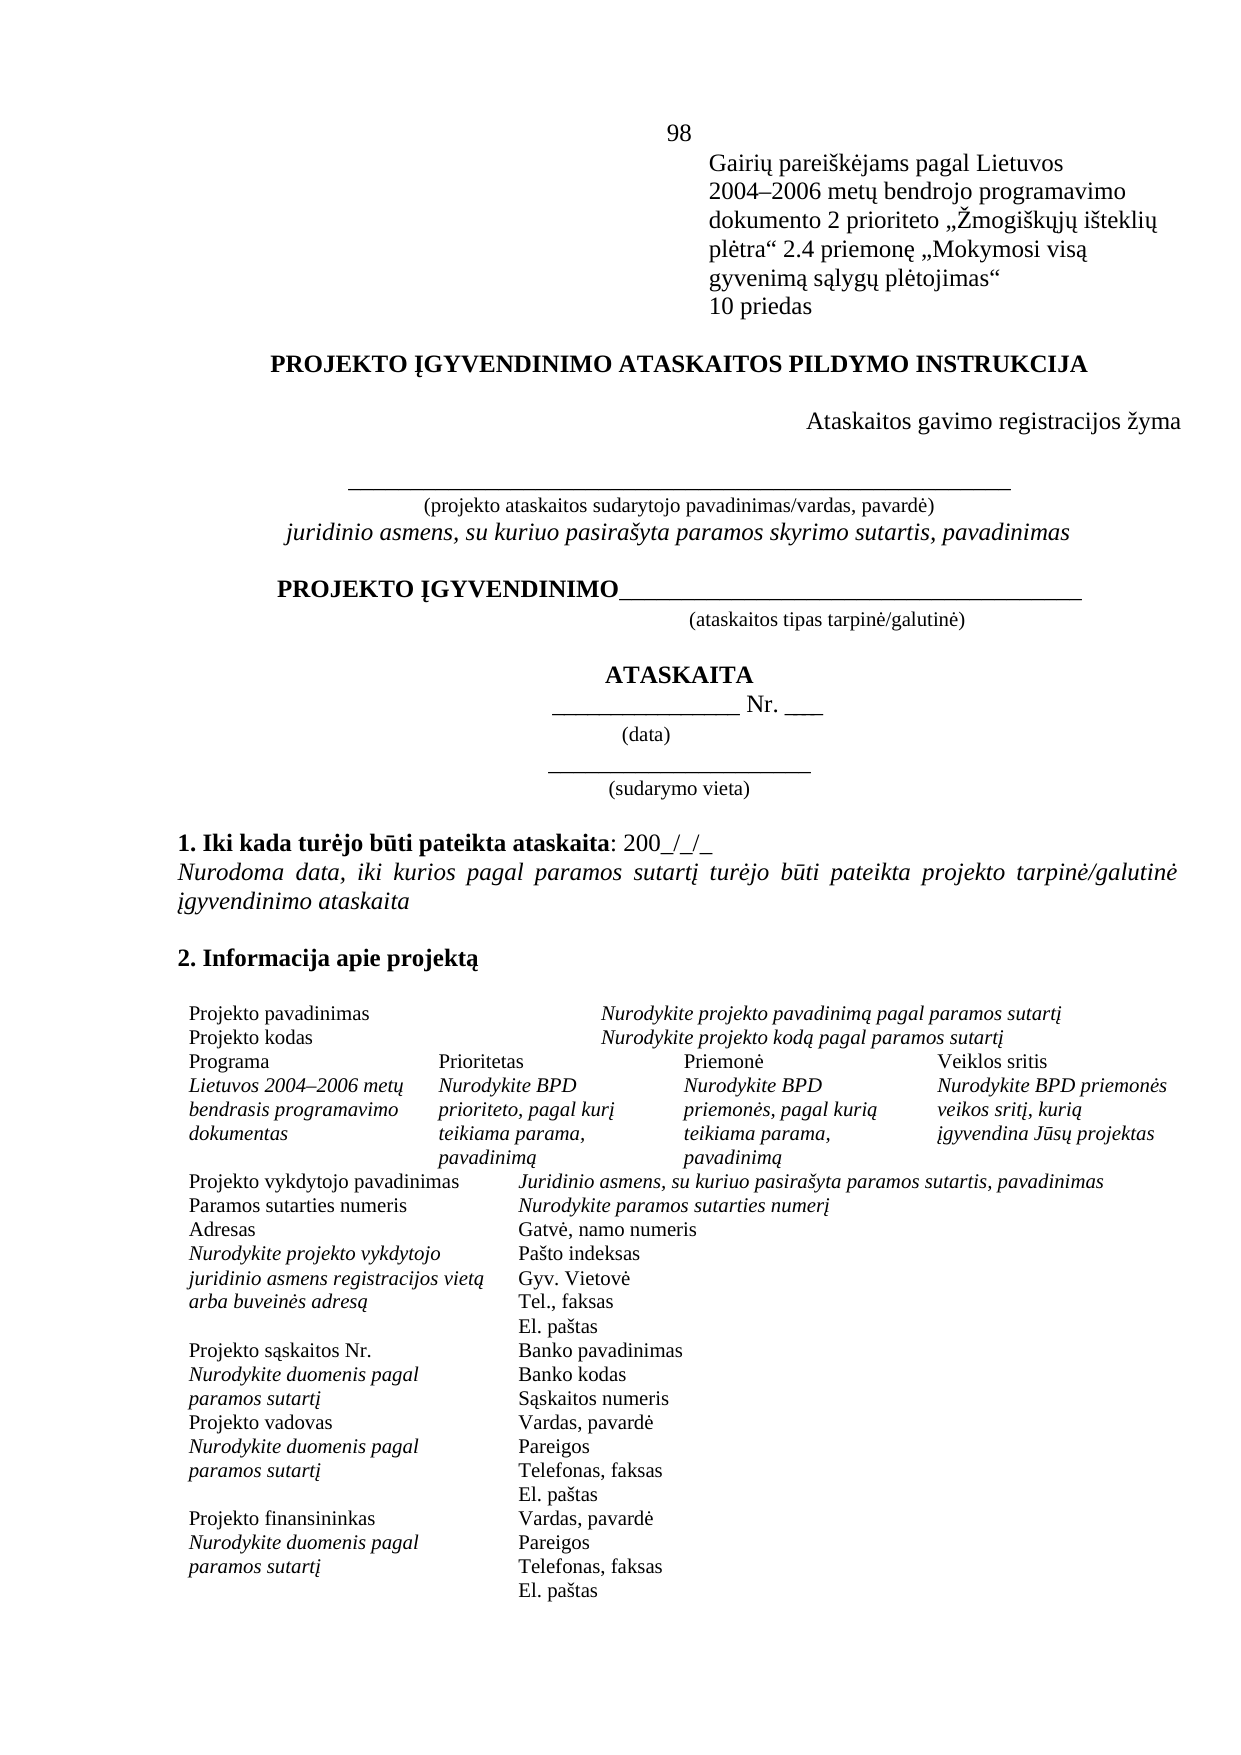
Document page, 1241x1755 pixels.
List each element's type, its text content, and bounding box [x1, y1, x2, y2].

table_cell [799, 1362, 1181, 1386]
table_cell Telefonas, faksas [507, 1554, 799, 1578]
text Ataskaitos gavimo registracijos žyma [177, 406, 1181, 435]
table_cell Projekto sąskaitos Nr. Nurodykite duomenis pagal paramos sutartį [177, 1338, 507, 1410]
text 2. Informacija apie projektą [177, 943, 1181, 972]
table_cell Projekto vadovas Nurodykite duomenis pagal paramos sutartį [177, 1410, 507, 1506]
text gyvenimą sąlygų plėtojimas“ [177, 263, 1181, 291]
table_cell [799, 1578, 1181, 1602]
table_cell Gatvė, namo numeris Pašto indeksas Gyv. Vietovė Tel., faksas El. paštas [507, 1217, 1181, 1338]
table_header Nurodykite projekto pavadinimą pagal paramos sutartį [590, 1001, 1181, 1025]
table_cell [799, 1386, 1181, 1410]
table_cell Banko kodas [507, 1362, 799, 1386]
table_cell Programa Lietuvos 2004–2006 metų bendrasis programavimo dokumentas [177, 1049, 427, 1169]
table_cell Banko pavadinimas [507, 1338, 799, 1362]
table_cell El. paštas [507, 1482, 799, 1506]
table_cell [799, 1338, 1181, 1362]
table_cell Nurodykite projekto kodą pagal paramos sutartį [590, 1025, 1181, 1049]
text (sudarymo vieta) [177, 775, 1181, 799]
table_cell Pareigos [507, 1434, 799, 1458]
table_cell Sąskaitos numeris [507, 1386, 799, 1410]
table_cell [799, 1530, 1181, 1554]
table_cell [799, 1554, 1181, 1578]
text (projekto ataskaitos sudarytojo pavadinimas/vardas, pavardė) [177, 493, 1181, 517]
text PROJEKTO ĮGYVENDINIMO_____________________________________ [177, 574, 1181, 603]
table_cell Prioritetas Nurodykite BPD prioriteto, pagal kurį teikiama parama, pavadinimą [427, 1049, 672, 1169]
text Nurodoma data, iki kurios pagal paramos sutartį turėjo būti pateikta projekto tarpinė/galutinė įgyvendinimo ataskaita [177, 857, 1181, 914]
text Nr. [177, 689, 1181, 718]
text juridinio asmens, su kuriuo pasirašyta paramos skyrimo sutartis, pavadinimas [177, 517, 1181, 545]
table_cell Juridinio asmens, su kuriuo pasirašyta paramos sutartis, pavadinimas [507, 1169, 1181, 1193]
text ATASKAITA [177, 660, 1181, 689]
table_cell Vardas, pavardė [507, 1506, 799, 1530]
table_cell Vardas, pavardė [507, 1410, 799, 1434]
text PROJEKTO ĮGYVENDINIMO ATASKAITOS PILDYMO INSTRUKCIJA [177, 349, 1181, 378]
text dokumento 2 prioriteto „Žmogiškųjų išteklių [177, 205, 1181, 234]
text Gairių pareiškėjams pagal Lietuvos [177, 148, 1181, 176]
text plėtra“ 2.4 priemonę „Mokymosi visą [177, 234, 1181, 263]
table_cell Projekto vykdytojo pavadinimas [177, 1169, 507, 1193]
table_cell Paramos sutarties numeris [177, 1193, 507, 1217]
text 10 priedas [177, 291, 1181, 320]
table_cell Projekto kodas [177, 1025, 589, 1049]
table_cell [799, 1506, 1181, 1530]
table_cell Veiklos sritis Nurodykite BPD priemonės veikos sritį, kurią įgyvendina Jūsų projektas [926, 1049, 1181, 1169]
table_cell Telefonas, faksas [507, 1458, 799, 1482]
table_cell Pareigos [507, 1530, 799, 1554]
text _____________________ [177, 747, 1181, 775]
table_cell Nurodykite paramos sutarties numerį [507, 1193, 1181, 1217]
table_cell [799, 1434, 1181, 1458]
text _____________________________________________________ [177, 464, 1181, 493]
table_cell Adresas Nurodykite projekto vykdytojo juridinio asmens registracijos vietą arba buveinės adresą [177, 1217, 507, 1338]
text (ataskaitos tipas tarpinė/galutinė) [177, 603, 1181, 632]
table_cell [799, 1458, 1181, 1482]
text 2004–2006 metų bendrojo programavimo [177, 176, 1181, 205]
table_cell Projekto finansininkas Nurodykite duomenis pagal paramos sutartį [177, 1506, 507, 1602]
text 1. Iki kada turėjo būti pateikta ataskaita: 200_/_/_ [177, 828, 1181, 857]
table_cell [799, 1482, 1181, 1506]
table_cell El. paštas [507, 1578, 799, 1602]
table_cell Priemonė Nurodykite BPD priemonės, pagal kurią teikiama parama, pavadinimą [673, 1049, 926, 1169]
table_header Projekto pavadinimas [177, 1001, 589, 1025]
table_cell [799, 1410, 1181, 1434]
text (data) [177, 718, 1181, 747]
